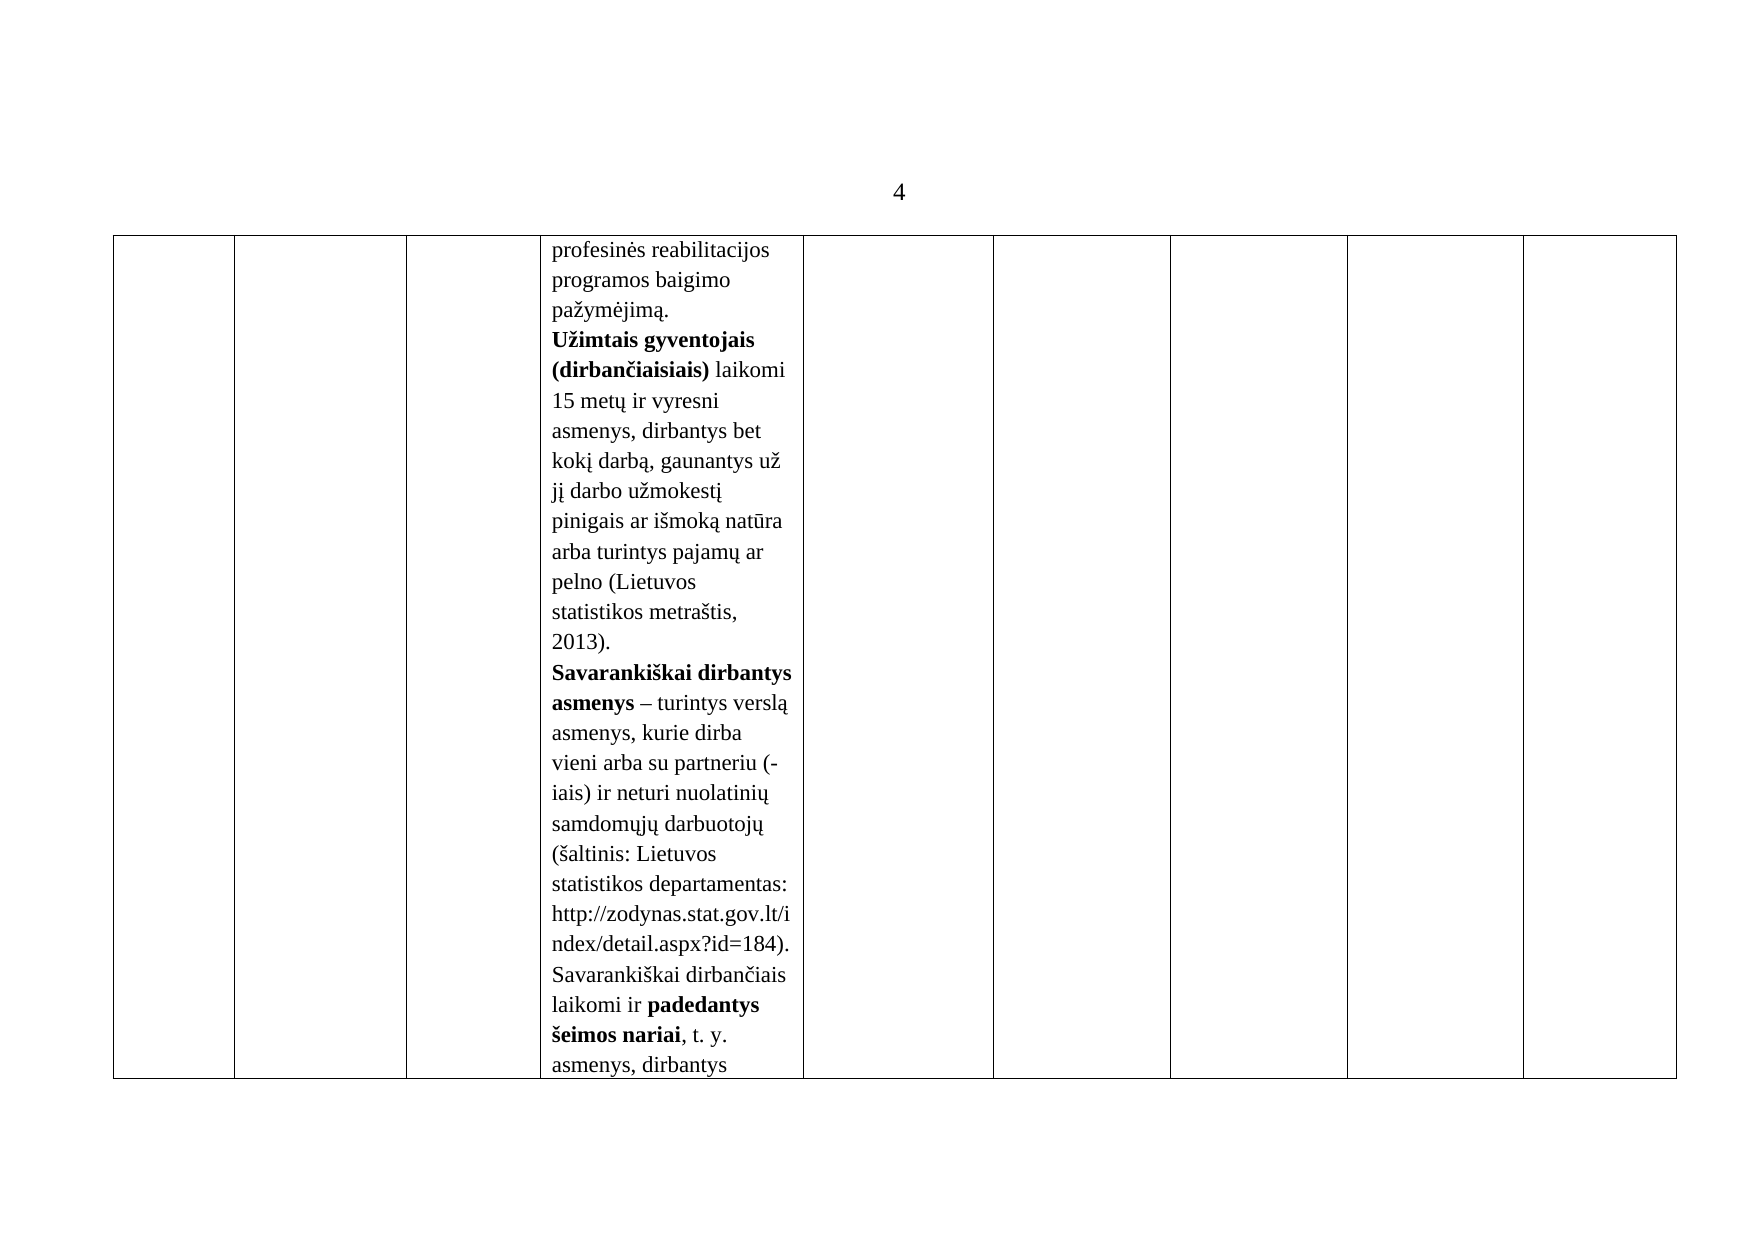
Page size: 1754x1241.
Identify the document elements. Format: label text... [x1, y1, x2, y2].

table_cell [804, 236, 993, 1078]
table_cell [235, 236, 406, 1078]
table_cell [1677, 235, 1689, 1078]
table_cell [114, 236, 234, 1078]
table_cell [1348, 236, 1523, 1078]
table_cell [994, 236, 1170, 1078]
table_cell [407, 236, 540, 1078]
table_cell [1524, 236, 1676, 1078]
table_cell profesinės reabilitacijos programos baigimo pažymėjimą. Užimtais gyventojais (dirbančiaisiais) laikomi 15 metų ir vyresni asmenys, dirbantys bet kokį darbą, gaunantys už jį darbo užmokestį pinigais ar išmoką natūra arba turintys pajamų ar pelno (Lietuvos statistikos metraštis, 2013). Savarankiškai dirbantys asmenys – turintys verslą asmenys, kurie dirba vieni arba su partneriu (-iais) ir neturi nuolatinių samdomųjų darbuotojų (šaltinis: Lietuvos statistikos departamentas: http://zodynas.stat.gov.lt/index/detail.aspx?id=184). Savarankiškai dirbančiais laikomi ir padedantys šeimos nariai, t. y. asmenys, dirbantys [541, 236, 803, 1078]
table_cell [1171, 236, 1347, 1078]
